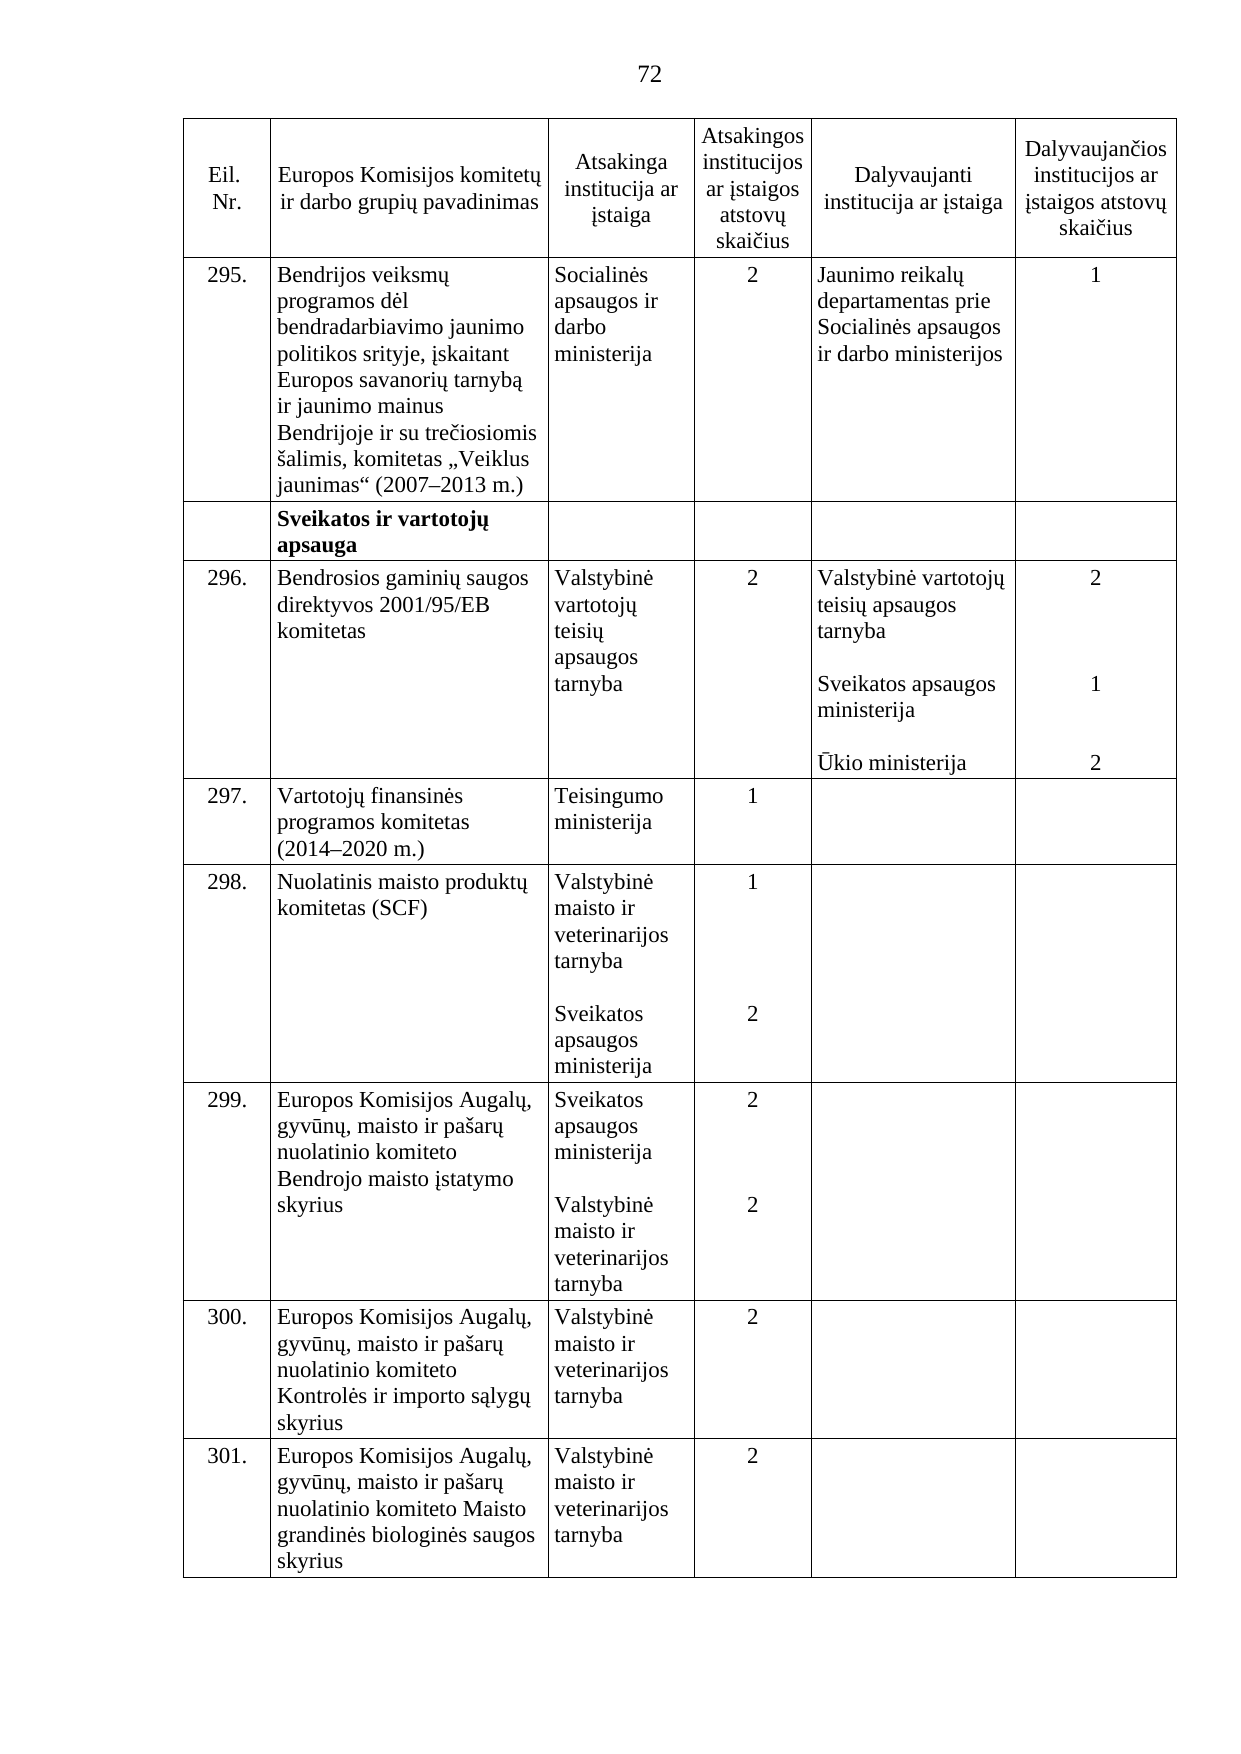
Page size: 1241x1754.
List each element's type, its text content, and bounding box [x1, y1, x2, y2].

table_cell Valstybinė vartotojų teisių apsaugos tarnyba [549, 561, 694, 778]
table_header Dalyvaujančios institucijos ar įstaigos atstovų skaičius [1016, 119, 1176, 257]
table_cell Valstybinė maisto ir veterinarijos tarnyba [549, 1301, 694, 1438]
table_cell [1177, 257, 1187, 501]
table_cell [812, 502, 1015, 560]
table_cell [1016, 1439, 1176, 1577]
table_cell [1016, 779, 1176, 864]
table_header Eil. Nr. [184, 119, 270, 257]
table_cell 2 [695, 561, 811, 778]
table_header Atsakinga institucija ar įstaiga [549, 119, 694, 257]
table_cell 297. [184, 779, 270, 864]
table_cell [1177, 1082, 1187, 1299]
table_header Europos Komisijos komitetų ir darbo grupių pavadinimas [271, 119, 548, 257]
table_header Atsakingos institucijos ar įstaigos atstovų skaičius [695, 119, 811, 257]
table_cell 2 2 [695, 1083, 811, 1299]
table_cell [1177, 560, 1187, 778]
table_cell 2 [695, 1301, 811, 1438]
table_cell [1177, 864, 1187, 1082]
table_header [1177, 118, 1187, 257]
table_cell Sveikatos apsaugos ministerija Valstybinė maisto ir veterinarijos tarnyba [549, 1083, 694, 1299]
table_cell [1016, 865, 1176, 1082]
table_cell Sveikatos ir vartotojų apsauga [271, 502, 548, 560]
table_cell [812, 1083, 1015, 1299]
table_cell Europos Komisijos Augalų, gyvūnų, maisto ir pašarų nuolatinio komiteto Maisto grandinės biologinės saugos skyrius [271, 1439, 548, 1577]
table_cell Europos Komisijos Augalų, gyvūnų, maisto ir pašarų nuolatinio komiteto Bendrojo maisto įstatymo skyrius [271, 1083, 548, 1299]
table_cell 298. [184, 865, 270, 1082]
table_cell 2 1 2 [1016, 561, 1176, 778]
table_cell 296. [184, 561, 270, 778]
table_header Dalyvaujanti institucija ar įstaiga [812, 119, 1015, 257]
table_cell Valstybinė maisto ir veterinarijos tarnyba Sveikatos apsaugos ministerija [549, 865, 694, 1082]
table_cell Jaunimo reikalų departamentas prie Socialinės apsaugos ir darbo ministerijos [812, 258, 1015, 501]
table_cell [1016, 1301, 1176, 1438]
table_cell 2 [695, 258, 811, 501]
table_cell Vartotojų finansinės programos komitetas (2014–2020 m.) [271, 779, 548, 864]
table_cell [549, 502, 694, 560]
table_cell Valstybinė vartotojų teisių apsaugos tarnyba Sveikatos apsaugos ministerija Ūkio ministerija [812, 561, 1015, 778]
table_cell 295. [184, 258, 270, 501]
table_cell [1177, 501, 1187, 560]
table_cell 2 [695, 1439, 811, 1577]
table_cell Bendrijos veiksmų programos dėl bendradarbiavimo jaunimo politikos srityje, įskaitant Europos savanorių tarnybą ir jaunimo mainus Bendrijoje ir su trečiosiomis šalimis, komitetas „Veiklus jaunimas“ (2007–2013 m.) [271, 258, 548, 501]
table_cell [812, 865, 1015, 1082]
table_cell Bendrosios gaminių saugos direktyvos 2001/95/EB komitetas [271, 561, 548, 778]
table_cell 299. [184, 1083, 270, 1299]
table_cell [1177, 1300, 1187, 1438]
table_cell [695, 502, 811, 560]
table_cell Socialinės apsaugos ir darbo ministerija [549, 258, 694, 501]
table_cell [812, 779, 1015, 864]
table_cell [184, 502, 270, 560]
table_cell 301. [184, 1439, 270, 1577]
table_cell [1016, 1083, 1176, 1299]
table_cell [812, 1439, 1015, 1577]
table_cell 1 [1016, 258, 1176, 501]
table_cell Teisingumo ministerija [549, 779, 694, 864]
table_cell Valstybinė maisto ir veterinarijos tarnyba [549, 1439, 694, 1577]
table_cell [1177, 778, 1187, 864]
table_cell [1177, 1438, 1187, 1577]
table_cell 1 [695, 779, 811, 864]
table_cell 1 2 [695, 865, 811, 1082]
table_cell [1016, 502, 1176, 560]
table_cell Nuolatinis maisto produktų komitetas (SCF) [271, 865, 548, 1082]
table_cell 300. [184, 1301, 270, 1438]
table_cell Europos Komisijos Augalų, gyvūnų, maisto ir pašarų nuolatinio komiteto Kontrolės ir importo sąlygų skyrius [271, 1301, 548, 1438]
table_cell [812, 1301, 1015, 1438]
